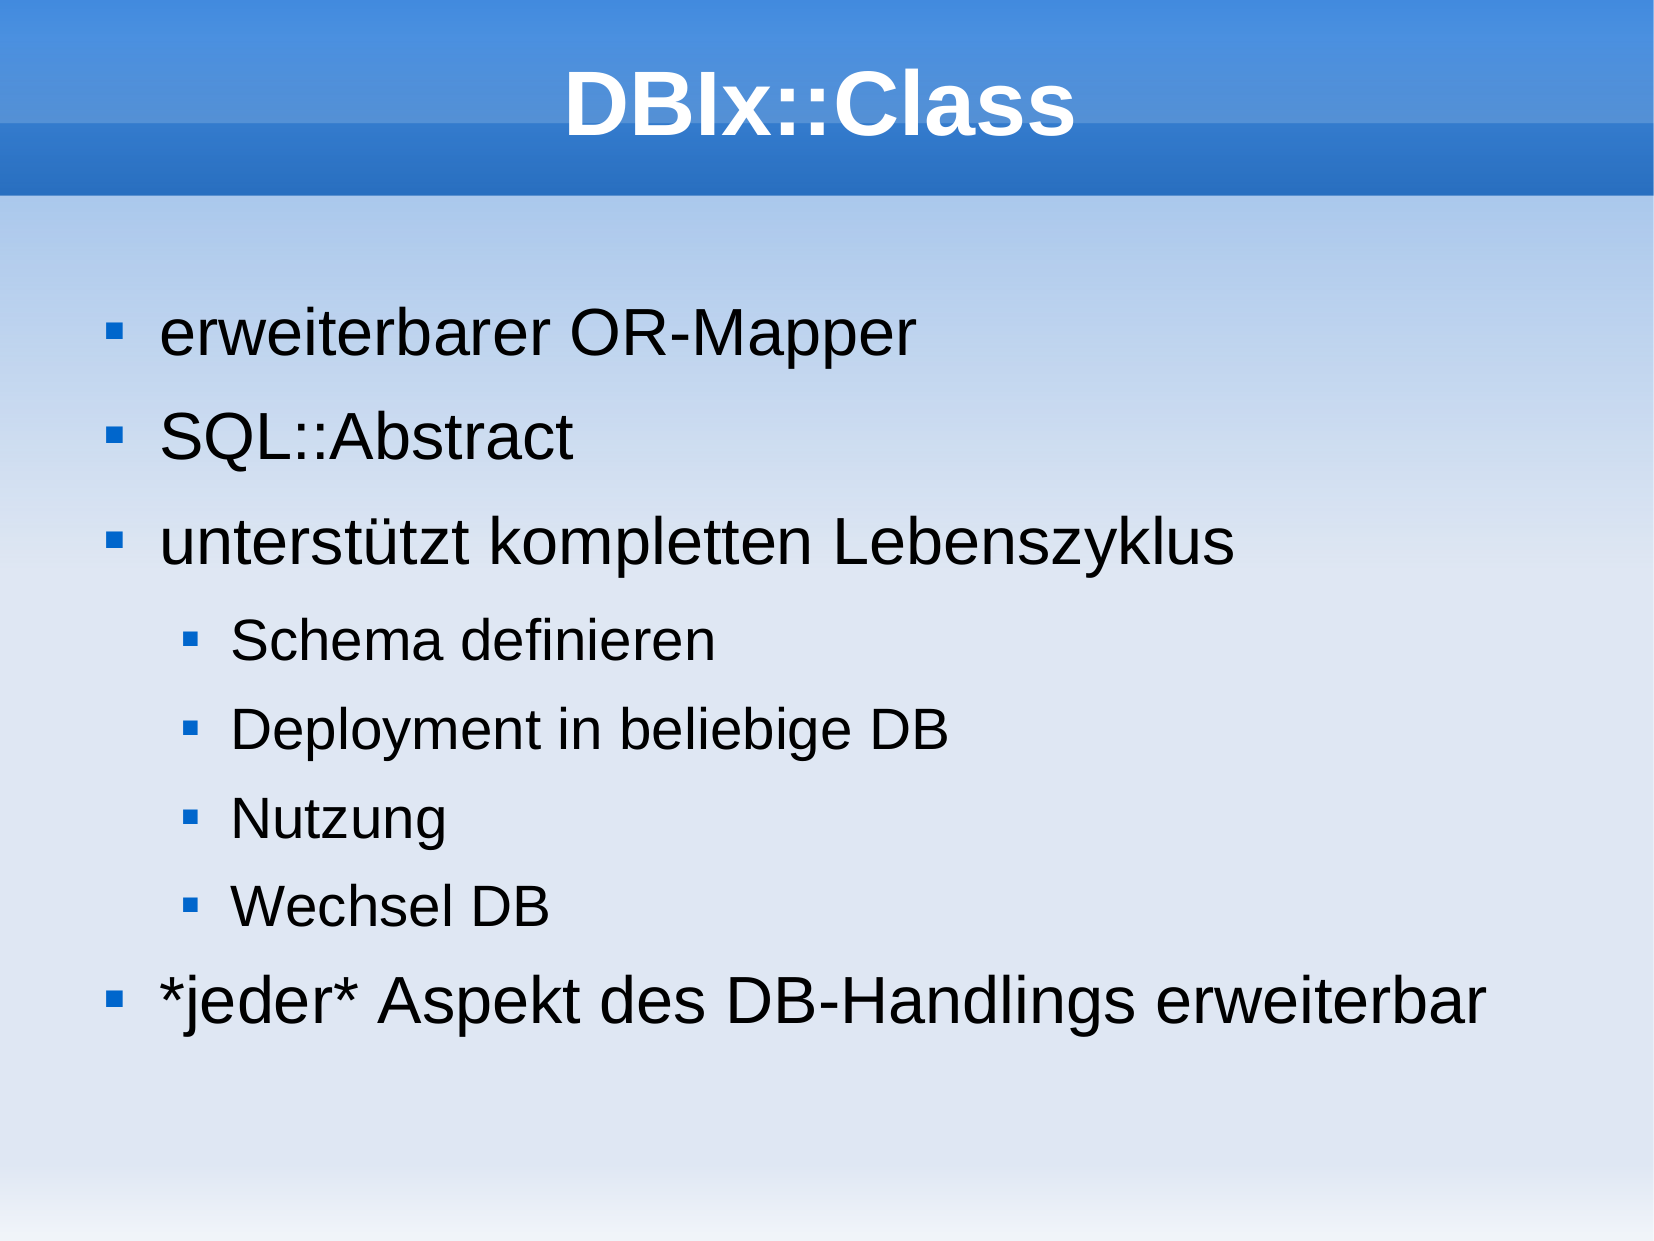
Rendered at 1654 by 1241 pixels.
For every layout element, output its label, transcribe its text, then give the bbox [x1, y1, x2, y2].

title DBIx::Class [76, 0, 1565, 208]
picture [0, 0, 1654, 1241]
list erweiterbarer OR-Mapper SQL::Abstract unterstützt kompletten Lebenszyklus Schema definieren Deployment in beliebige DB Nutzung Wechsel DB *jeder* Aspekt des DB-Handlings erweiterbar [88, 295, 1577, 1038]
